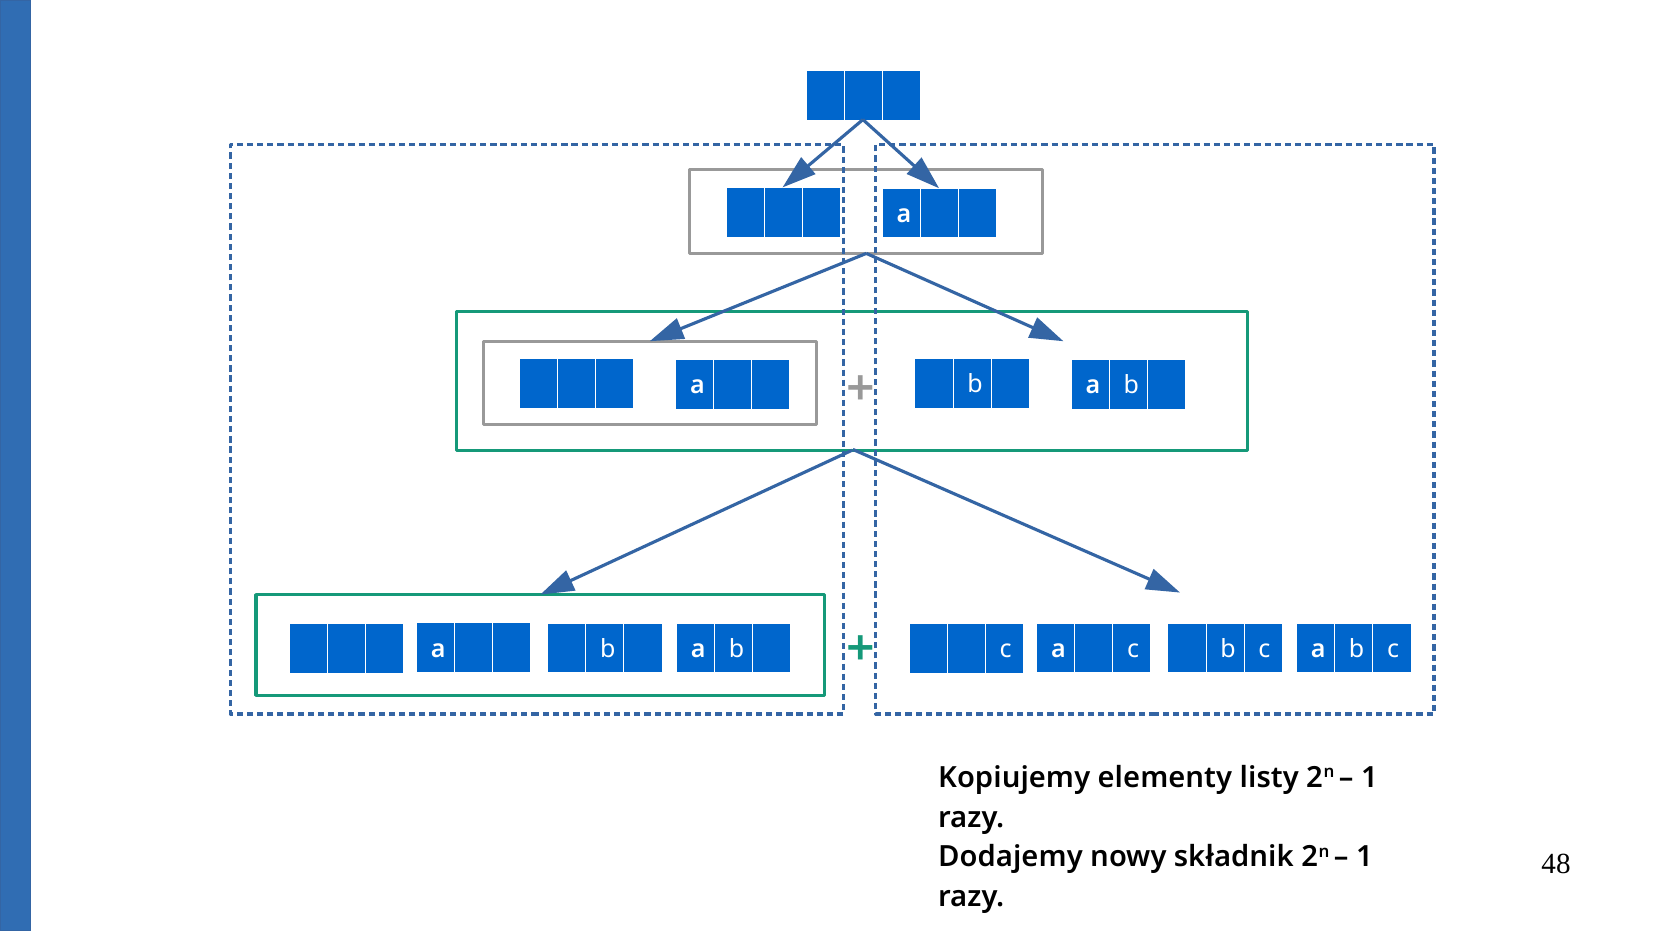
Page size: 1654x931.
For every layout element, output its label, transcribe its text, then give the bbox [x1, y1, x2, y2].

table_header [714, 360, 751, 409]
text_box + [831, 344, 883, 427]
table_header [366, 624, 403, 673]
table_header [807, 71, 844, 120]
table_header c [1245, 624, 1282, 672]
table_header [328, 624, 365, 673]
table_header [845, 71, 882, 120]
table_header [1148, 360, 1185, 409]
table_header [753, 624, 790, 672]
text_box Kopiujemy elementy listy 2n – 1 razy. Dodajemy nowy składnik 2n – 1 razy. [923, 748, 1407, 837]
table_header [1075, 624, 1112, 672]
table_header [624, 624, 662, 672]
table_header a [1297, 624, 1334, 672]
table_header [803, 188, 840, 237]
table_header a [417, 623, 454, 672]
table_header c [1113, 624, 1150, 672]
table_header c [1373, 624, 1411, 672]
table_header a [676, 360, 713, 409]
table_header b [1207, 624, 1244, 672]
table_header b [954, 359, 991, 408]
table_header b [586, 624, 623, 672]
table_header [765, 188, 802, 237]
table_header a [1072, 360, 1109, 409]
table_header [1168, 624, 1206, 672]
table_header c [986, 624, 1023, 673]
text_box + [831, 604, 883, 687]
table_header b [1110, 360, 1147, 409]
table_header [915, 359, 953, 408]
table_header [548, 624, 585, 672]
table_header [727, 188, 764, 237]
table_header [910, 624, 947, 673]
table_header [596, 359, 633, 408]
table_header [520, 359, 557, 408]
table_header b [1335, 624, 1372, 672]
table_header [959, 189, 996, 237]
table_header [752, 360, 789, 409]
table_header [883, 71, 920, 120]
table_header b [715, 624, 752, 672]
text_box [0, 0, 31, 931]
table_header a [1037, 624, 1074, 672]
table_header [921, 189, 958, 237]
table_header [558, 359, 595, 408]
table_header [455, 623, 492, 672]
table_header [290, 624, 327, 673]
table_header a [883, 189, 920, 237]
table_header [992, 359, 1029, 408]
table_header a [677, 624, 714, 672]
table_header [493, 623, 530, 672]
table_header [948, 624, 985, 673]
